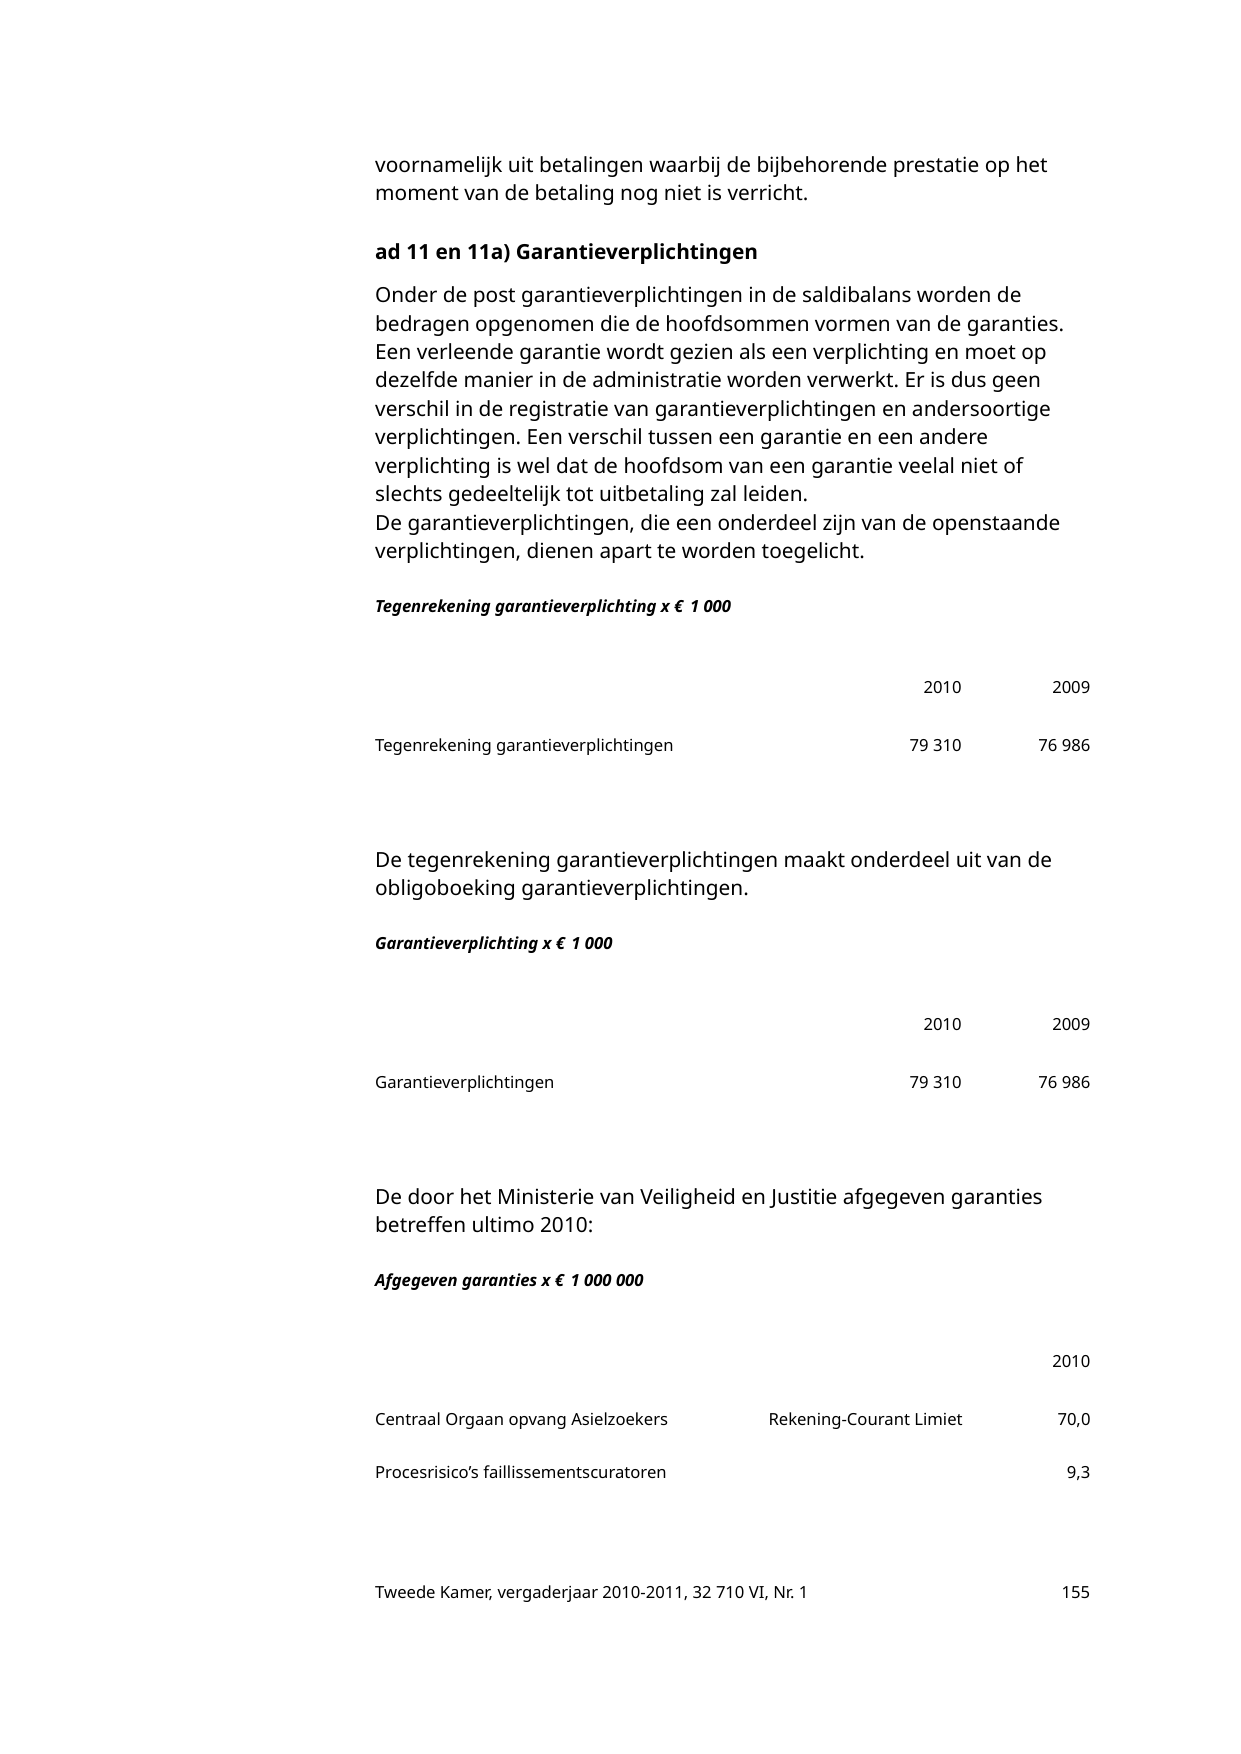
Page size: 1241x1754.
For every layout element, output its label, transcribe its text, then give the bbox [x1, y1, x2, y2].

table_header [375, 1013, 833, 1071]
text Tegenrekening garantieverplichting x € 1 000 [375, 595, 1090, 617]
table_cell Garantieverplichtingen [375, 1071, 833, 1123]
table_cell 9,3 [963, 1461, 1090, 1519]
text De door het Ministerie van Veiligheid en Justitie afgegeven garanties betreffen ultimo 2010: [375, 1182, 1090, 1239]
table_header 2009 [961, 1013, 1090, 1071]
table_header [375, 675, 833, 734]
text Afgegeven garanties x € 1 000 000 [375, 1269, 1090, 1292]
table_cell 76 986 [961, 1071, 1090, 1123]
table_cell 79 310 [833, 734, 961, 786]
text Garantieverplichting x € 1 000 [375, 932, 1090, 954]
text De tegenrekening garantieverplichtingen maakt onderdeel uit van de obligoboeking garantieverplichtingen. [375, 845, 1090, 902]
table_header [708, 1350, 963, 1408]
table_cell Procesrisico’s faillissementscuratoren [375, 1461, 708, 1519]
table_cell [708, 1461, 963, 1519]
table_cell Rekening-Courant Limiet [708, 1408, 963, 1461]
table_cell 70,0 [963, 1408, 1090, 1461]
table_header 2010 [833, 1013, 961, 1071]
text De garantieverplichtingen, die een onderdeel zijn van de openstaande verplichtingen, dienen apart te worden toegelicht. [375, 508, 1090, 565]
table_cell Centraal Orgaan opvang Asielzoekers [375, 1408, 708, 1461]
table_header 2009 [961, 675, 1090, 734]
table_header 2010 [963, 1350, 1090, 1408]
table_cell 76 986 [961, 734, 1090, 786]
table_cell 79 310 [833, 1071, 961, 1123]
table_cell Tegenrekening garantieverplichtingen [375, 734, 833, 786]
table_header 2010 [833, 675, 961, 734]
text ad 11 en 11a) Garantieverplichtingen [375, 237, 1090, 265]
table_header [375, 1350, 708, 1408]
text voornamelijk uit betalingen waarbij de bijbehorende prestatie op het moment van de betaling nog niet is verricht. [375, 150, 1090, 207]
text Onder de post garantieverplichtingen in de saldibalans worden de bedragen opgenomen die de hoofdsommen vormen van de garanties. Een verleende garantie wordt gezien als een verplichting en moet op dezelfde manier in de administratie worden verwerkt. Er is dus geen verschil in de registratie van garantieverplichtingen en andersoortige verplichtingen. Een verschil tussen een garantie en een andere verplichting is wel dat de hoofdsom van een garantie veelal niet of slechts gedeeltelijk tot uitbetaling zal leiden. [375, 280, 1090, 508]
